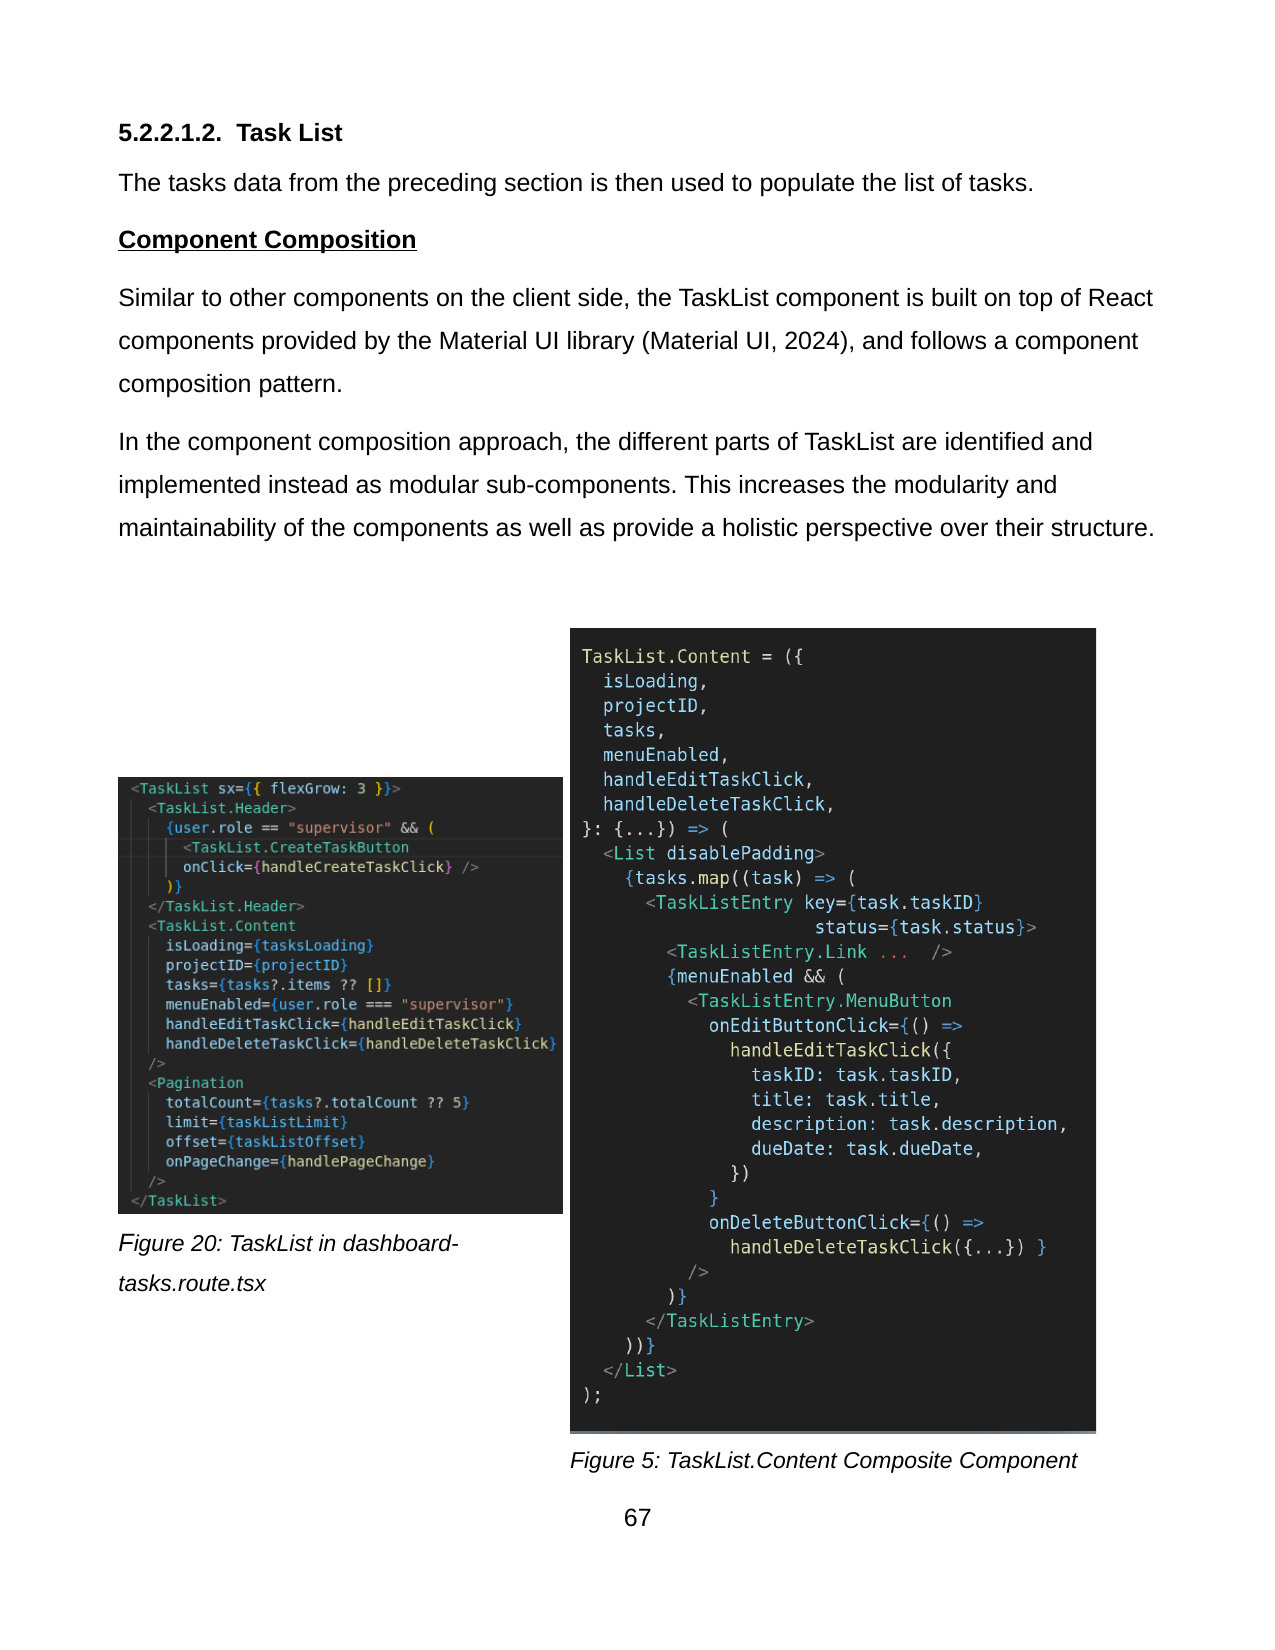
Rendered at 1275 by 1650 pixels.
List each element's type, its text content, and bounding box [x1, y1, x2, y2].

subtitle Task List [118, 118, 1157, 147]
text Component Composition [118, 225, 1157, 254]
text Figure 5: TaskList.Content Composite Component [570, 1434, 1096, 1473]
text Figure 20: TaskList in dashboard-tasks.route.tsx [118, 1214, 563, 1296]
picture [118, 777, 563, 1214]
text The tasks data from the preceding section is then used to populate the list of tasks. [118, 167, 1157, 196]
text In the component composition approach, the different parts of TaskList are identified and implemented instead as modular sub-components. This increases the modularity and maintainability of the components as well as provide a holistic perspective over their structure. [118, 427, 1157, 542]
text Similar to other components on the client side, the TaskList component is built on top of React components provided by the Material UI library (Material UI, 2024), and follows a component composition pattern. [118, 283, 1157, 398]
picture [570, 628, 1097, 1434]
